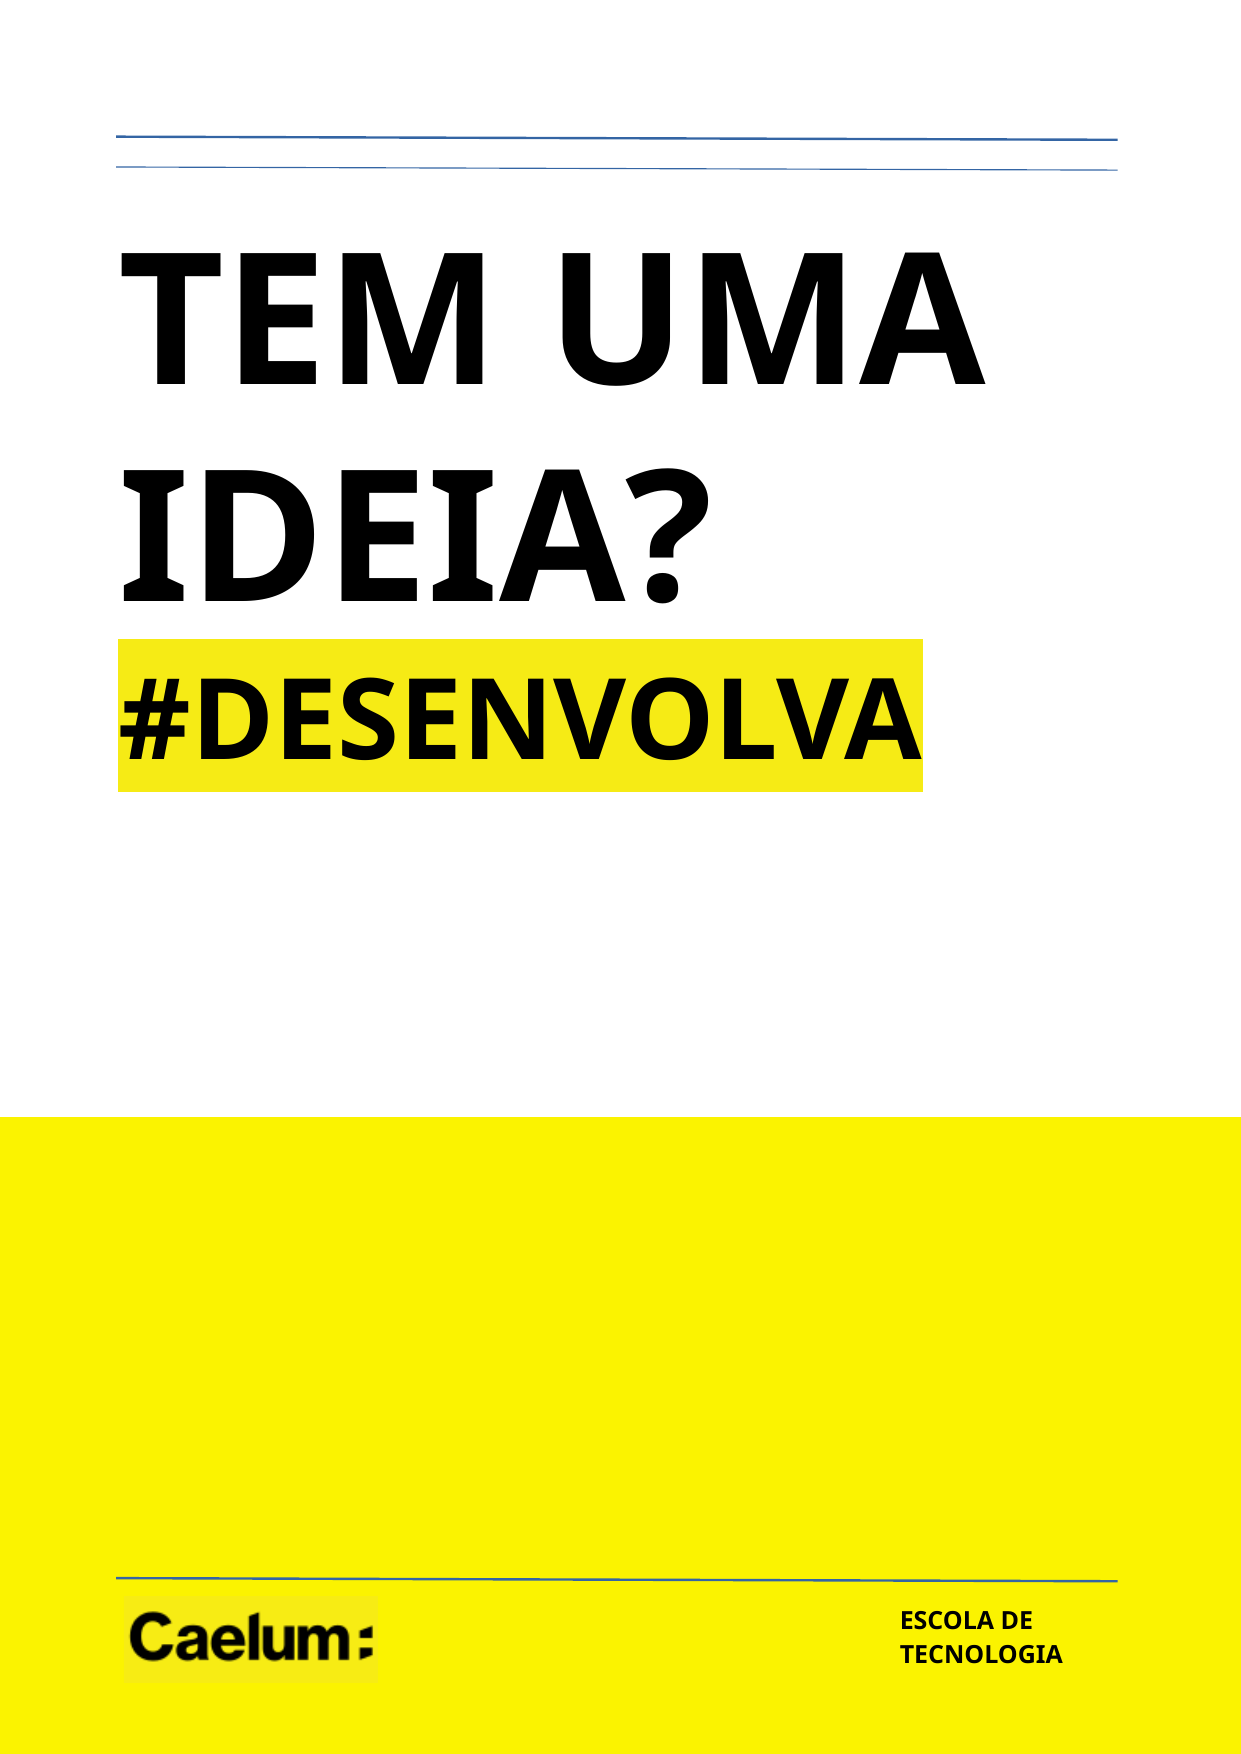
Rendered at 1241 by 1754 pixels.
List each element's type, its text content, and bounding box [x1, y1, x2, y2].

text TEM UMA IDEIA?#DESENVOLVA [118, 205, 1122, 792]
picture [123, 1596, 378, 1683]
